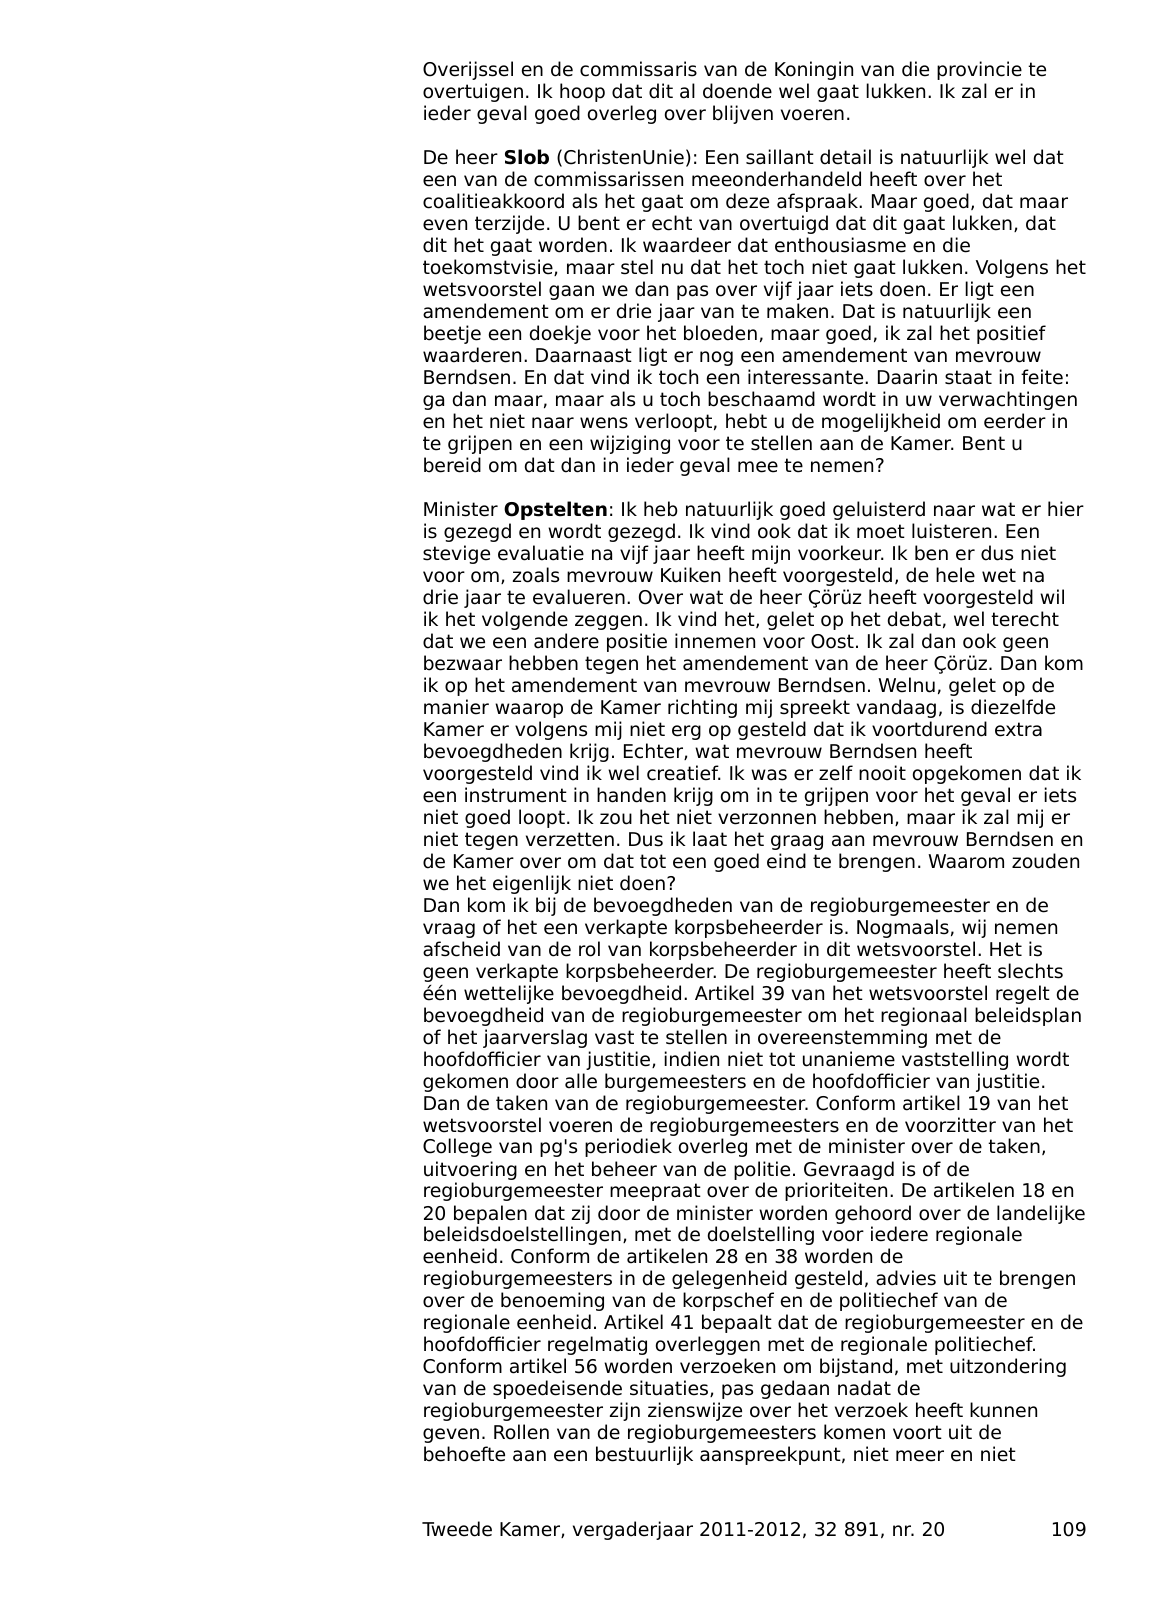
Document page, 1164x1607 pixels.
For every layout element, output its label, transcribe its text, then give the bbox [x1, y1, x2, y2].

text Overijssel en de commissaris van de Koningin van die provincie te overtuigen. Ik hoop dat dit al doende wel gaat lukken. Ik zal er in ieder geval goed overleg over blijven voeren. [422, 59, 1087, 125]
text De heer Slob (ChristenUnie): Een saillant detail is natuurlijk wel dat een van de commissarissen meeonderhandeld heeft over het coalitieakkoord als het gaat om deze afspraak. Maar goed, dat maar even terzijde. U bent er echt van overtuigd dat dit gaat lukken, dat dit het gaat worden. Ik waardeer dat enthousiasme en die toekomstvisie, maar stel nu dat het toch niet gaat lukken. Volgens het wetsvoorstel gaan we dan pas over vijf jaar iets doen. Er ligt een amendement om er drie jaar van te maken. Dat is natuurlijk een beetje een doekje voor het bloeden, maar goed, ik zal het positief waarderen. Daarnaast ligt er nog een amendement van mevrouw Berndsen. En dat vind ik toch een interessante. Daarin staat in feite: ga dan maar, maar als u toch beschaamd wordt in uw verwachtingen en het niet naar wens verloopt, hebt u de mogelijkheid om eerder in te grijpen en een wijziging voor te stellen aan de Kamer. Bent u bereid om dat dan in ieder geval mee te nemen? [422, 147, 1087, 477]
text Minister Opstelten: Ik heb natuurlijk goed geluisterd naar wat er hier is gezegd en wordt gezegd. Ik vind ook dat ik moet luisteren. Een stevige evaluatie na vijf jaar heeft mijn voorkeur. Ik ben er dus niet voor om, zoals mevrouw Kuiken heeft voorgesteld, de hele wet na drie jaar te evalueren. Over wat de heer Çörüz heeft voorgesteld wil ik het volgende zeggen. Ik vind het, gelet op het debat, wel terecht dat we een andere positie innemen voor Oost. Ik zal dan ook geen bezwaar hebben tegen het amendement van de heer Çörüz. Dan kom ik op het amendement van mevrouw Berndsen. Welnu, gelet op de manier waarop de Kamer richting mij spreekt vandaag, is diezelfde Kamer er volgens mij niet erg op gesteld dat ik voortdurend extra bevoegdheden krijg. Echter, wat mevrouw Berndsen heeft voorgesteld vind ik wel creatief. Ik was er zelf nooit opgekomen dat ik een instrument in handen krijg om in te grijpen voor het geval er iets niet goed loopt. Ik zou het niet verzonnen hebben, maar ik zal mij er niet tegen verzetten. Dus ik laat het graag aan mevrouw Berndsen en de Kamer over om dat tot een goed eind te brengen. Waarom zouden we het eigenlijk niet doen? [422, 499, 1087, 895]
text Dan de taken van de regioburgemeester. Conform artikel 19 van het wetsvoorstel voeren de regioburgemeesters en de voorzitter van het College van pg's periodiek overleg met de minister over de taken, uitvoering en het beheer van de politie. Gevraagd is of de regioburgemeester meepraat over de prioriteiten. De artikelen 18 en 20 bepalen dat zij door de minister worden gehoord over de landelijke beleidsdoelstellingen, met de doelstelling voor iedere regionale eenheid. Conform de artikelen 28 en 38 worden de regioburgemeesters in de gelegenheid gesteld, advies uit te brengen over de benoeming van de korpschef en de politiechef van de regionale eenheid. Artikel 41 bepaalt dat de regioburgemeester en de hoofdofficier regelmatig overleggen met de regionale politiechef. Conform artikel 56 worden verzoeken om bijstand, met uitzondering van de spoedeisende situaties, pas gedaan nadat de regioburgemeester zijn zienswijze over het verzoek heeft kunnen geven. Rollen van de regioburgemeesters komen voort uit de behoefte aan een bestuurlijk aanspreekpunt, niet meer en niet [422, 1092, 1087, 1466]
text Dan kom ik bij de bevoegdheden van de regioburgemeester en de vraag of het een verkapte korpsbeheerder is. Nogmaals, wij nemen afscheid van de rol van korpsbeheerder in dit wetsvoorstel. Het is geen verkapte korpsbeheerder. De regioburgemeester heeft slechts één wettelijke bevoegdheid. Artikel 39 van het wetsvoorstel regelt de bevoegdheid van de regioburgemeester om het regionaal beleidsplan of het jaarverslag vast te stellen in overeenstemming met de hoofdofficier van justitie, indien niet tot unanieme vaststelling wordt gekomen door alle burgemeesters en de hoofdofficier van justitie. [422, 895, 1087, 1092]
